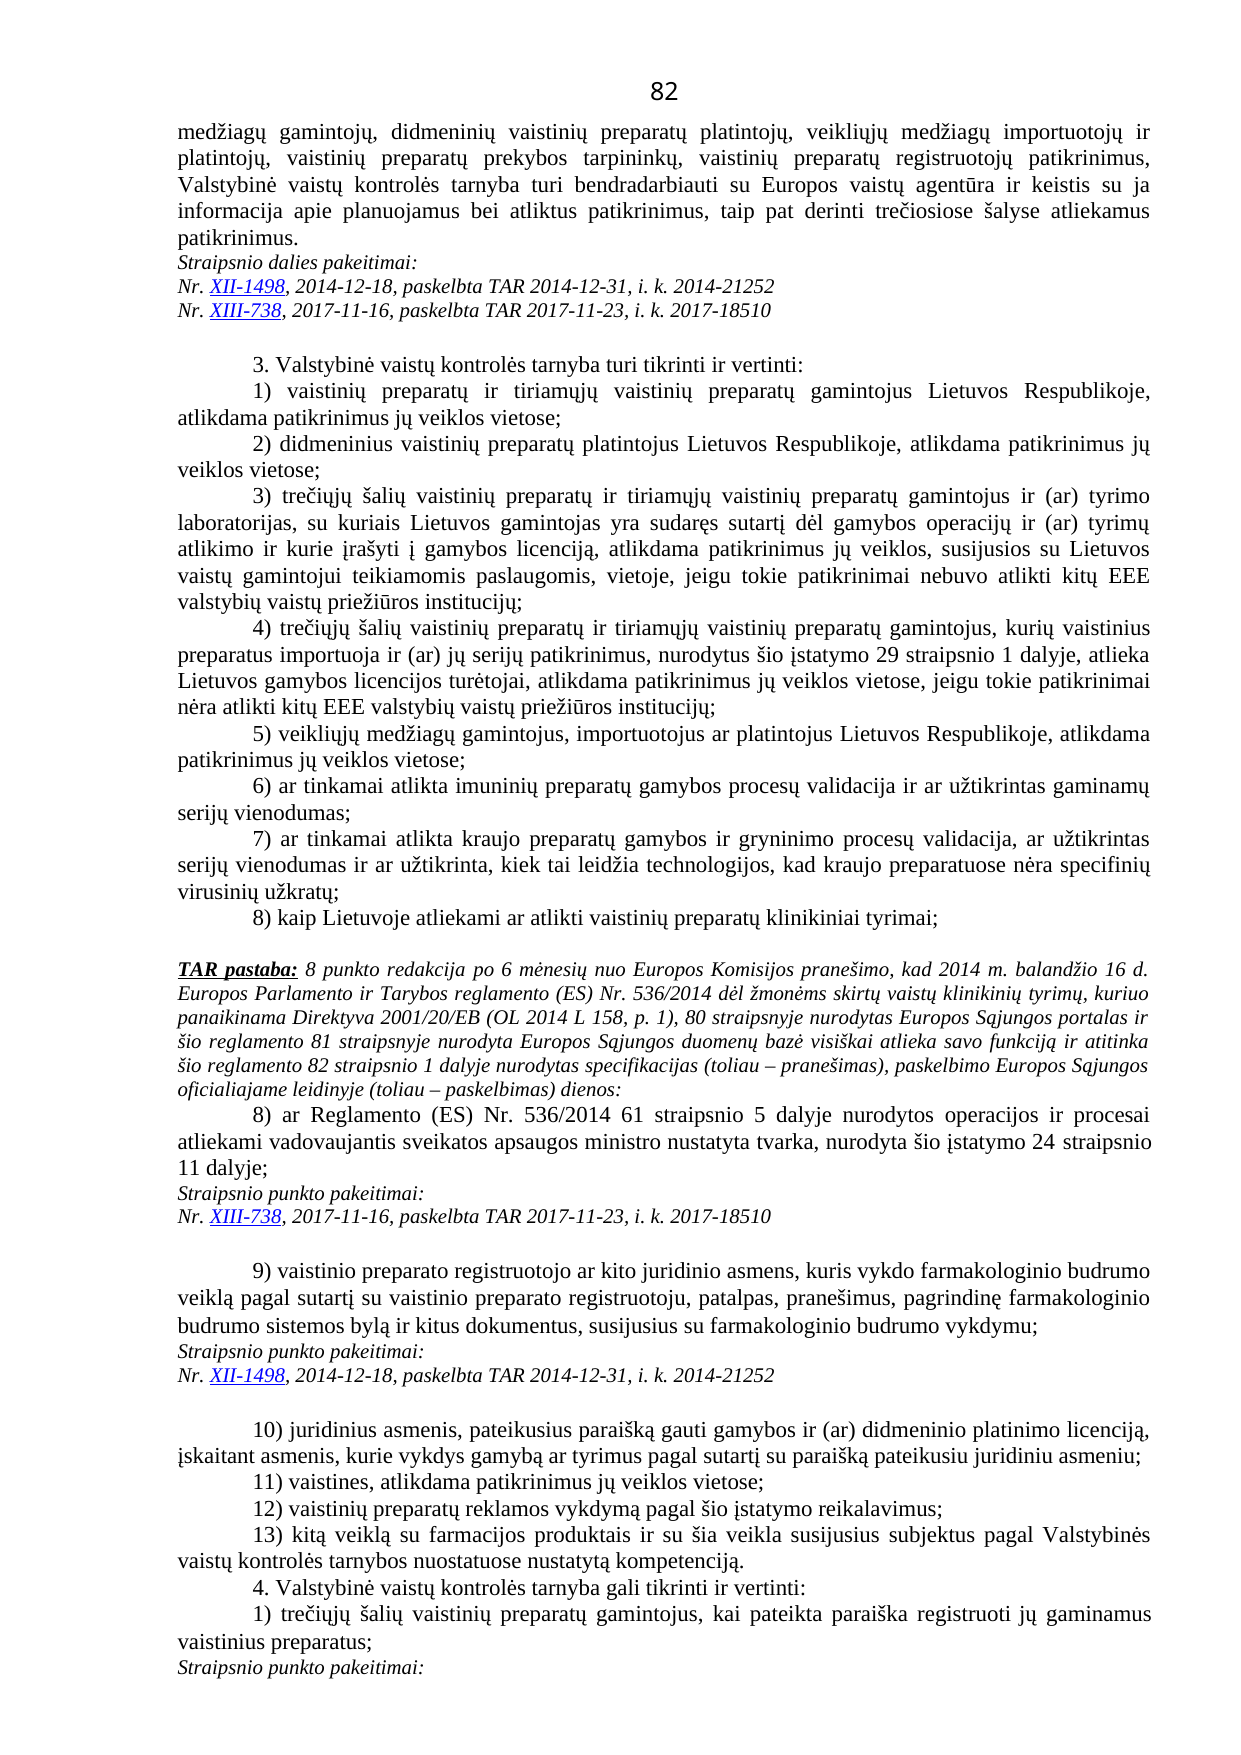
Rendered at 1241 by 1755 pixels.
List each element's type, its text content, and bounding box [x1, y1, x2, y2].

text 6) ar tinkamai atlikta imuninių preparatų gamybos procesų validacija ir ar užtikrintas gaminamų serijų vienodumas; [177, 772, 1152, 825]
text 9) vaistinio preparato registruotojo ar kito juridinio asmens, kuris vykdo farmakologinio budrumo veiklą pagal sutartį su vaistinio preparato registruotoju, patalpas, pranešimus, pagrindinę farmakologinio budrumo sistemos bylą ir kitus dokumentus, susijusius su farmakologinio budrumo vykdymu; [177, 1257, 1152, 1339]
text Straipsnio punkto pakeitimai: [177, 1339, 1152, 1363]
text 11) vaistines, atlikdama patikrinimus jų veiklos vietose; [177, 1468, 1152, 1495]
text 4) trečiųjų šalių vaistinių preparatų ir tiriamųjų vaistinių preparatų gamintojus, kurių vaistinius preparatus importuoja ir (ar) jų serijų patikrinimus, nurodytus šio įstatymo 29 straipsnio 1 dalyje, atlieka Lietuvos gamybos licencijos turėtojai, atlikdama patikrinimus jų veiklos vietose, jeigu tokie patikrinimai nėra atlikti kitų EEE valstybių vaistų priežiūros institucijų; [177, 614, 1152, 720]
text 7) ar tinkamai atlikta kraujo preparatų gamybos ir gryninimo procesų validacija, ar užtikrintas serijų vienodumas ir ar užtikrinta, kiek tai leidžia technologijos, kad kraujo preparatuose nėra specifinių virusinių užkratų; [177, 825, 1152, 904]
text TAR pastaba: 8 punkto redakcija po 6 mėnesių nuo Europos Komisijos pranešimo, kad 2014 m. balandžio 16 d. Europos Parlamento ir Tarybos reglamento (ES) Nr. 536/2014 dėl žmonėms skirtų vaistų klinikinių tyrimų, kuriuo panaikinama Direktyva 2001/20/EB (OL 2014 L 158, p. 1), 80 straipsnyje nurodytas Europos Sąjungos portalas ir šio reglamento 81 straipsnyje nurodyta Europos Sąjungos duomenų bazė visiškai atlieka savo funkciją ir atitinka šio reglamento 82 straipsnio 1 dalyje nurodytas specifikacijas (toliau – pranešimas), paskelbimo Europos Sąjungos oficialiajame leidinyje (toliau – paskelbimas) dienos: [177, 957, 1152, 1101]
text Nr. XII-1498, 2014-12-18, paskelbta TAR 2014-12-31, i. k. 2014-21252 [177, 1363, 1152, 1387]
text 3) trečiųjų šalių vaistinių preparatų ir tiriamųjų vaistinių preparatų gamintojus ir (ar) tyrimo laboratorijas, su kuriais Lietuvos gamintojas yra sudaręs sutartį dėl gamybos operacijų ir (ar) tyrimų atlikimo ir kurie įrašyti į gamybos licenciją, atlikdama patikrinimus jų veiklos, susijusios su Lietuvos vaistų gamintojui teikiamomis paslaugomis, vietoje, jeigu tokie patikrinimai nebuvo atlikti kitų EEE valstybių vaistų priežiūros institucijų; [177, 483, 1152, 614]
text 10) juridinius asmenis, pateikusius paraišką gauti gamybos ir (ar) didmeninio platinimo licenciją, įskaitant asmenis, kurie vykdys gamybą ar tyrimus pagal sutartį su paraišką pateikusiu juridiniu asmeniu; [177, 1416, 1152, 1468]
text Nr. XII-1498, 2014-12-18, paskelbta TAR 2014-12-31, i. k. 2014-21252 [177, 274, 1152, 298]
text 8) kaip Lietuvoje atliekami ar atlikti vaistinių preparatų klinikiniai tyrimai; [177, 904, 1152, 931]
text 8) ar Reglamento (ES) Nr. 536/2014 61 straipsnio 5 dalyje nurodytos operacijos ir procesai atliekami vadovaujantis sveikatos apsaugos ministro nustatyta tvarka, nurodyta šio įstatymo 24 straipsnio 11 dalyje; [177, 1101, 1152, 1180]
text 1) vaistinių preparatų ir tiriamųjų vaistinių preparatų gamintojus Lietuvos Respublikoje, atlikdama patikrinimus jų veiklos vietose; [177, 377, 1152, 430]
text 3. Valstybinė vaistų kontrolės tarnyba turi tikrinti ir vertinti: [177, 351, 1152, 377]
text 12) vaistinių preparatų reklamos vykdymą pagal šio įstatymo reikalavimus; [177, 1495, 1152, 1521]
text 1) trečiųjų šalių vaistinių preparatų gamintojus, kai pateikta paraiška registruoti jų gaminamus vaistinius preparatus; [177, 1600, 1152, 1655]
text 4. Valstybinė vaistų kontrolės tarnyba gali tikrinti ir vertinti: [177, 1574, 1152, 1600]
text 5) veikliųjų medžiagų gamintojus, importuotojus ar platintojus Lietuvos Respublikoje, atlikdama patikrinimus jų veiklos vietose; [177, 720, 1152, 772]
text Straipsnio dalies pakeitimai: [177, 250, 1152, 274]
text Nr. XIII-738, 2017-11-16, paskelbta TAR 2017-11-23, i. k. 2017-18510 [177, 298, 1152, 322]
text Straipsnio punkto pakeitimai: [177, 1180, 1152, 1204]
text 2) didmeninius vaistinių preparatų platintojus Lietuvos Respublikoje, atlikdama patikrinimus jų veiklos vietose; [177, 430, 1152, 483]
text Nr. XIII-738, 2017-11-16, paskelbta TAR 2017-11-23, i. k. 2017-18510 [177, 1204, 1152, 1228]
text medžiagų gamintojų, didmeninių vaistinių preparatų platintojų, veikliųjų medžiagų importuotojų ir platintojų, vaistinių preparatų prekybos tarpininkų, vaistinių preparatų registruotojų patikrinimus, Valstybinė vaistų kontrolės tarnyba turi bendradarbiauti su Europos vaistų agentūra ir keistis su ja informacija apie planuojamus bei atliktus patikrinimus, taip pat derinti trečiosiose šalyse atliekamus patikrinimus. [177, 118, 1152, 250]
text Straipsnio punkto pakeitimai: [177, 1655, 1152, 1679]
text 13) kitą veiklą su farmacijos produktais ir su šia veikla susijusius subjektus pagal Valstybinės vaistų kontrolės tarnybos nuostatuose nustatytą kompetenciją. [177, 1521, 1152, 1574]
